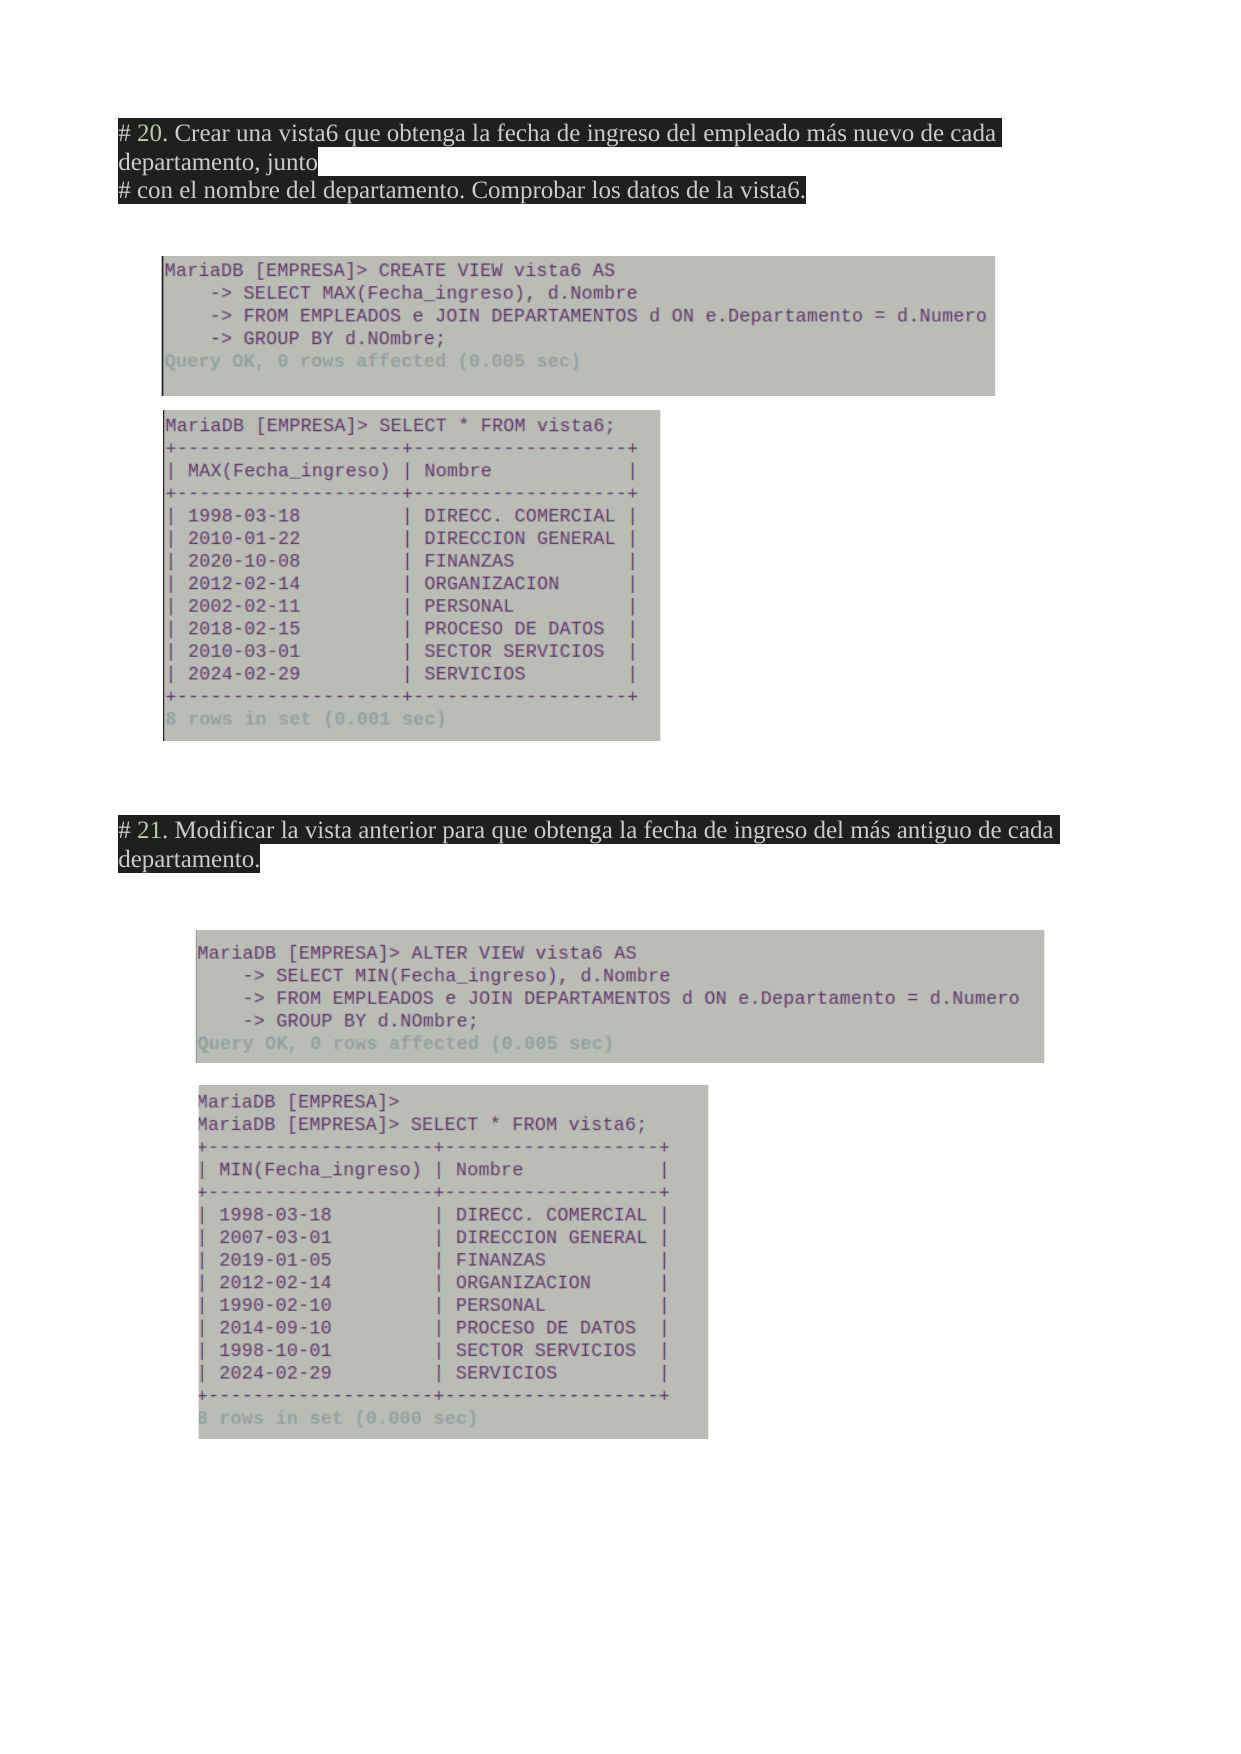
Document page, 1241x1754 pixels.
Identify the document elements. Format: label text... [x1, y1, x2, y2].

picture [195, 930, 1045, 1063]
picture [163, 410, 661, 741]
text # 21. Modificar la vista anterior para que obtenga la fecha de ingreso del más antiguo de cada departamento. [118, 815, 1122, 873]
picture [161, 256, 996, 396]
picture [198, 1085, 709, 1439]
text # 20. Crear una vista6 que obtenga la fecha de ingreso del empleado más nuevo de cada departamento, junto [118, 118, 1122, 176]
text # con el nombre del departamento. Comprobar los datos de la vista6. [118, 176, 1122, 204]
